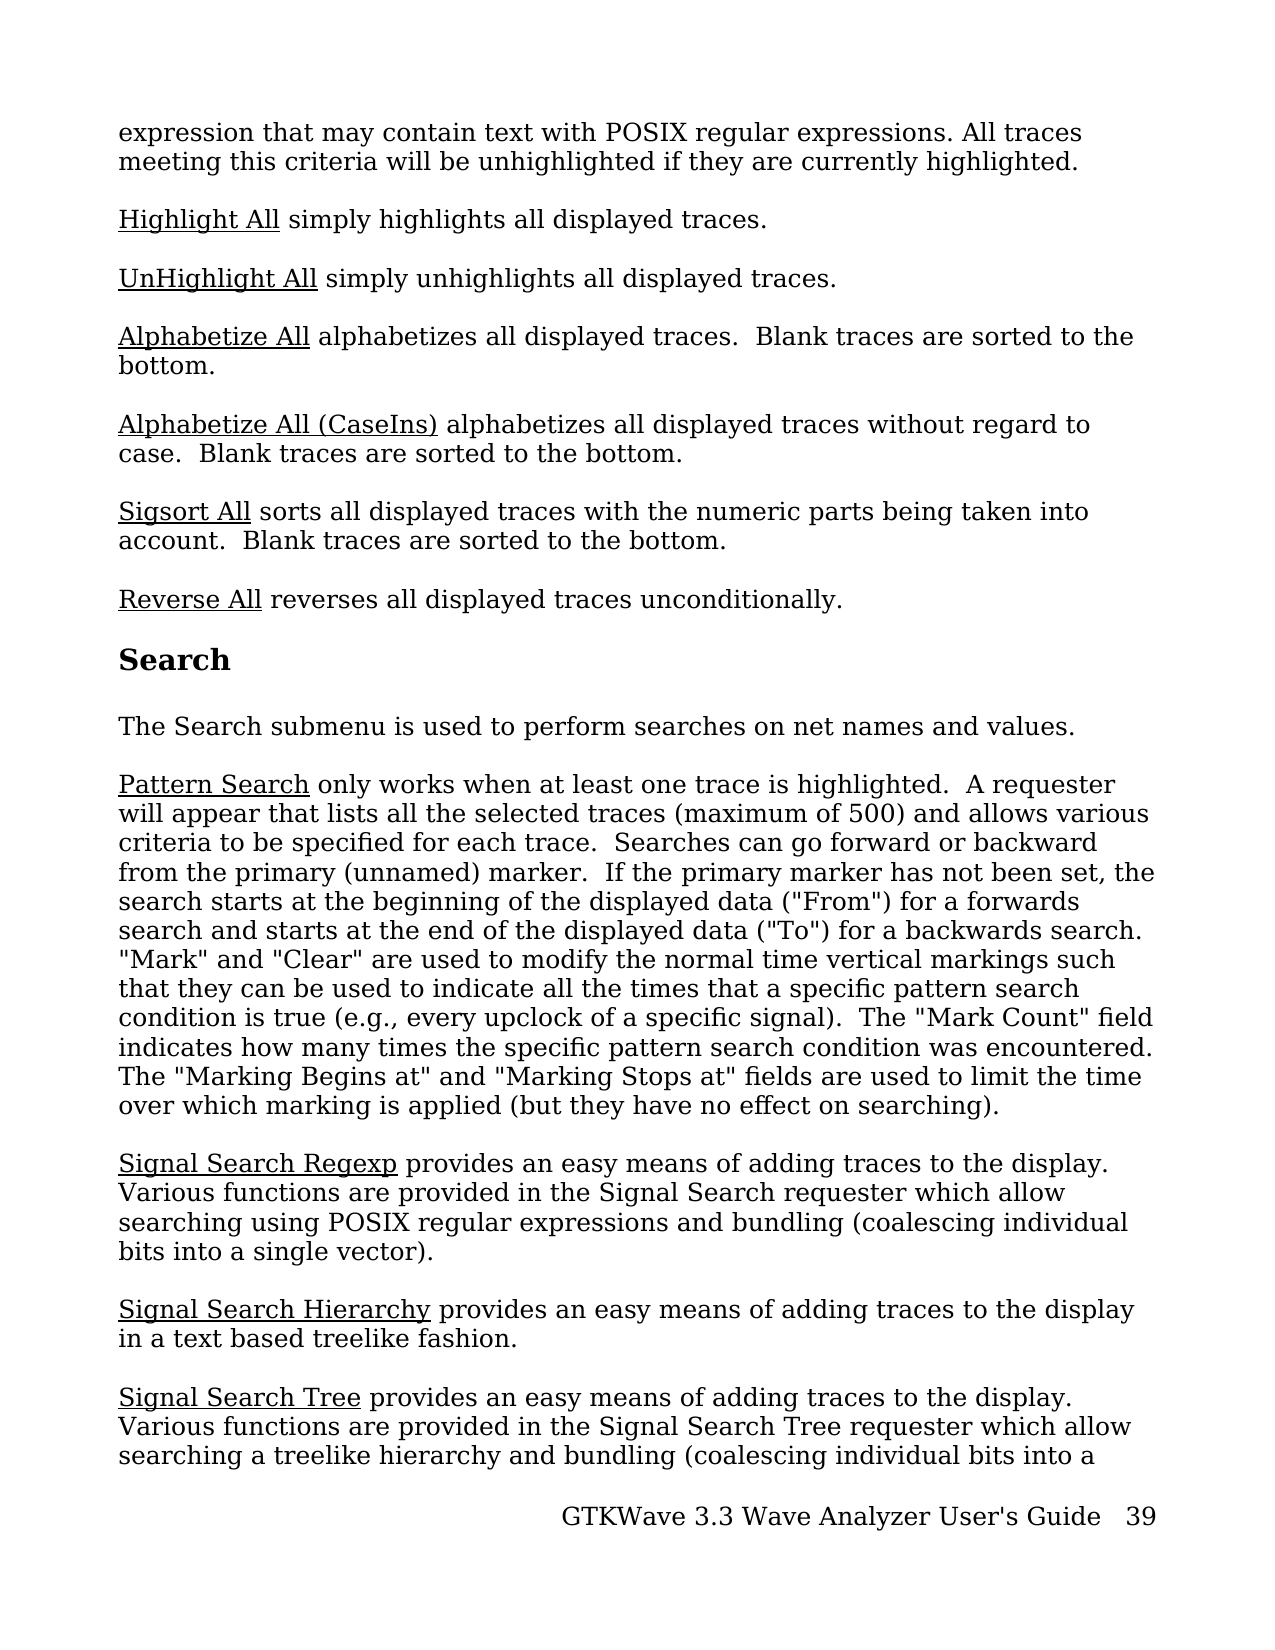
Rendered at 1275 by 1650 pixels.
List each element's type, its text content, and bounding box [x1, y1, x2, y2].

text The Search submenu is used to perform searches on net names and values. [118, 712, 1157, 741]
text Reverse All reverses all displayed traces unconditionally. [118, 585, 1157, 614]
text Pattern Search only works when at least one trace is highlighted. A requester will appear that lists all the selected traces (maximum of 500) and allows various criteria to be specified for each trace. Searches can go forward or backward from the primary (unnamed) marker. If the primary marker has not been set, the search starts at the beginning of the displayed data ("From") for a forwards search and starts at the end of the displayed data ("To") for a backwards search. "Mark" and "Clear" are used to modify the normal time vertical markings such that they can be used to indicate all the times that a specific pattern search condition is true (e.g., every upclock of a specific signal). The "Mark Count" field indicates how many times the specific pattern search condition was encountered. The "Marking Begins at" and "Marking Stops at" fields are used to limit the time over which marking is applied (but they have no effect on searching). [118, 770, 1157, 1120]
text Signal Search Hierarchy provides an easy means of adding traces to the display in a text based treelike fashion. [118, 1295, 1157, 1353]
text UnHighlight All simply unhighlights all displayed traces. [118, 264, 1157, 293]
text expression that may contain text with POSIX regular expressions. All traces meeting this criteria will be unhighlighted if they are currently highlighted. [118, 118, 1157, 176]
text Signal Search Tree provides an easy means of adding traces to the display. Various functions are provided in the Signal Search Tree requester which allow searching a treelike hierarchy and bundling (coalescing individual bits into a [118, 1383, 1157, 1470]
text Alphabetize All (CaseIns) alphabetizes all displayed traces without regard to case. Blank traces are sorted to the bottom. [118, 410, 1157, 468]
text Sigsort All sorts all displayed traces with the numeric parts being taken into account. Blank traces are sorted to the bottom. [118, 497, 1157, 556]
text Highlight All simply highlights all displayed traces. [118, 206, 1157, 235]
text Search [118, 643, 1157, 678]
text Alphabetize All alphabetizes all displayed traces. Blank traces are sorted to the bottom. [118, 322, 1157, 381]
text Signal Search Regexp provides an easy means of adding traces to the display. Various functions are provided in the Signal Search requester which allow searching using POSIX regular expressions and bundling (coalescing individual bits into a single vector). [118, 1149, 1157, 1266]
